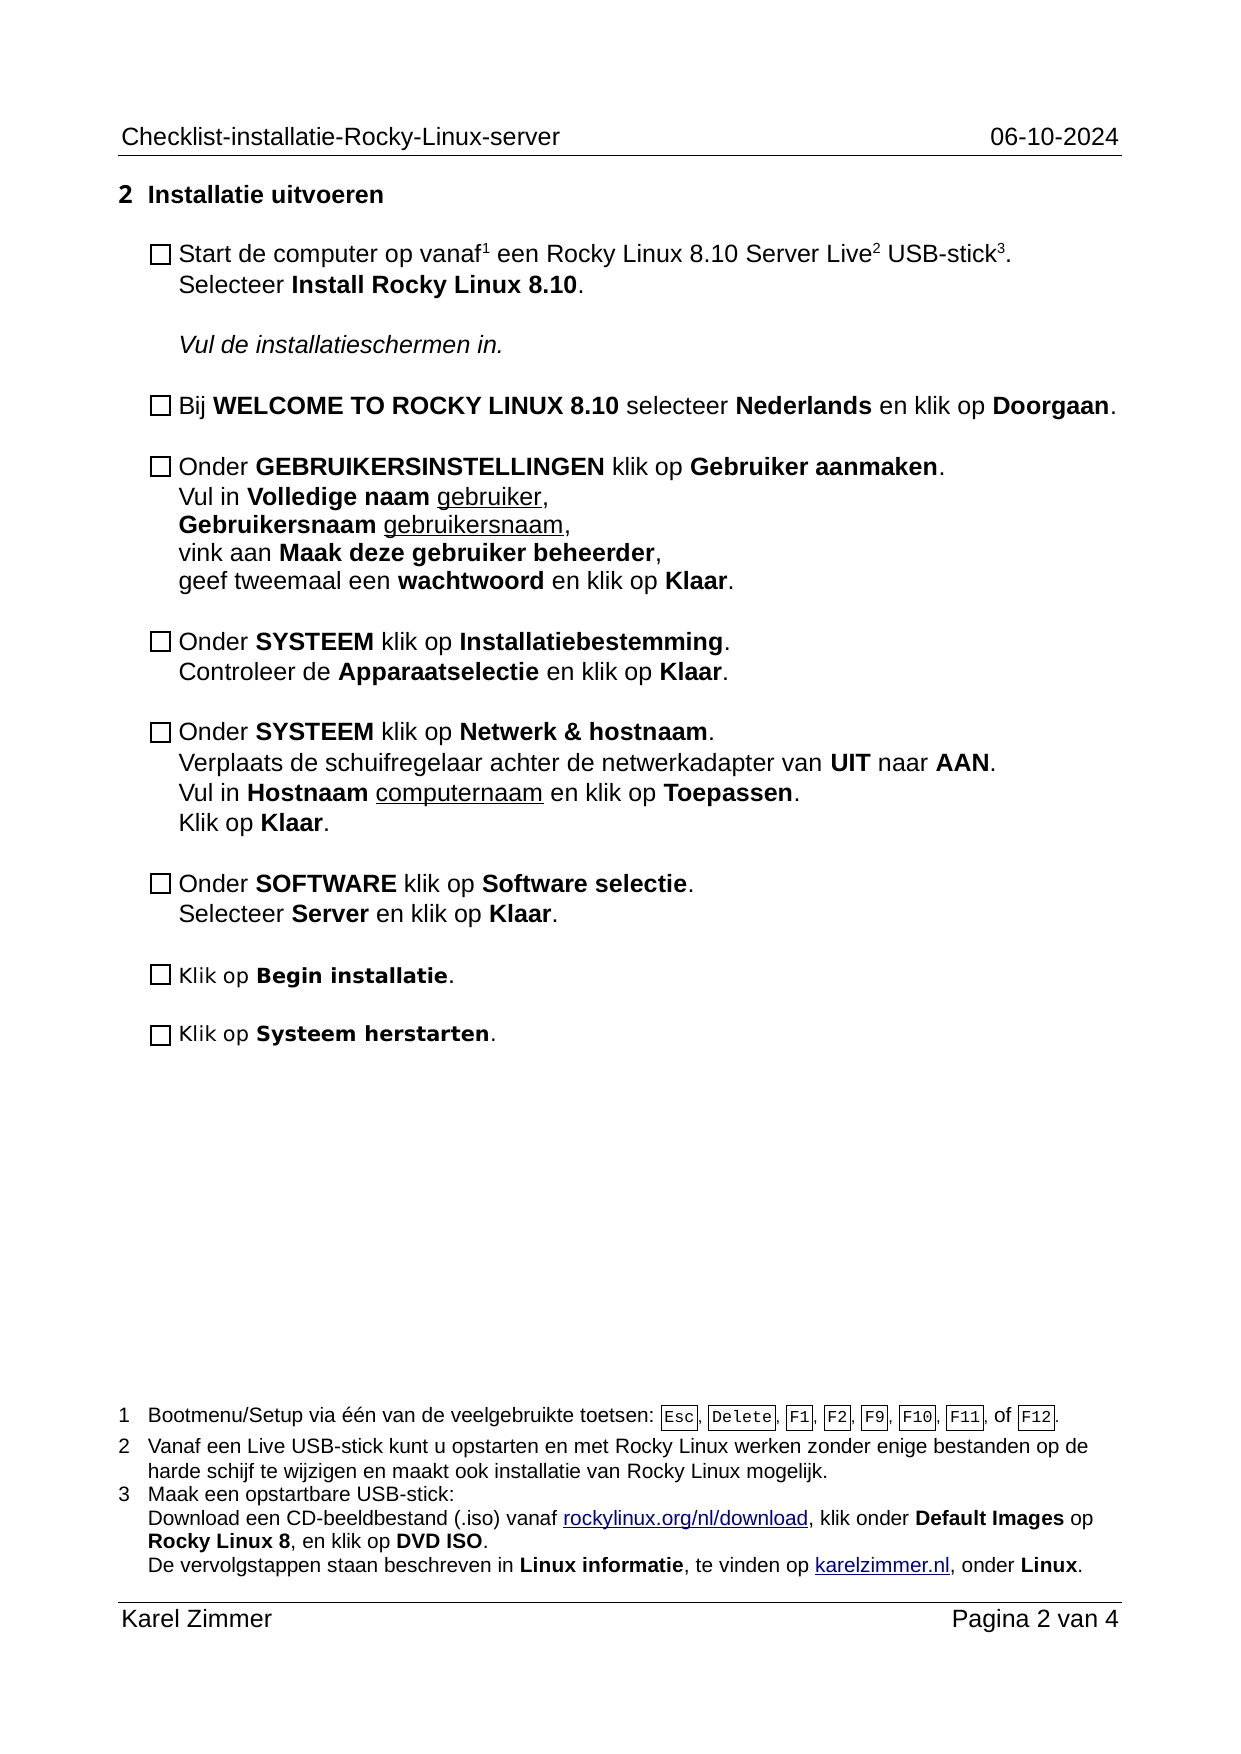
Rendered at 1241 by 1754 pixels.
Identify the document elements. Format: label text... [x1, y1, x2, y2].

table_cell [142, 451, 177, 482]
table_cell [118, 748, 142, 778]
table_cell [177, 687, 1122, 717]
table_cell [142, 899, 177, 929]
table_cell [142, 657, 177, 687]
table_cell [142, 1020, 177, 1051]
table_cell Klik op Systeem herstarten. [177, 1020, 1122, 1051]
table_cell [177, 300, 1122, 330]
list Installatie uitvoeren [118, 177, 1122, 211]
table_cell [142, 482, 177, 596]
table_cell [177, 929, 1122, 960]
table_cell [118, 808, 142, 838]
table_cell Vul de installatieschermen in. [177, 330, 1122, 360]
table_cell Vul in Hostnaam computernaam en klik op Toepassen. [177, 778, 1122, 808]
table_cell Onder GEBRUIKERSINSTELLINGEN klik op Gebruiker aanmaken. [177, 451, 1122, 482]
table_cell [118, 657, 142, 687]
table_cell [177, 360, 1122, 391]
table_cell [142, 748, 177, 778]
table_cell Onder SYSTEEM klik op Installatiebestemming. [177, 626, 1122, 657]
table_cell [142, 269, 177, 300]
table_cell [118, 451, 142, 482]
table_cell [118, 869, 142, 899]
table_cell Selecteer Server en klik op Klaar. [177, 899, 1122, 929]
table_cell Vul in Volledige naam gebruiker, Gebruikersnaam gebruikersnaam, vink aan Maak deze gebruiker beheerder, geef tweemaal een wachtwoord en klik op Klaar. [177, 482, 1122, 596]
table_header [142, 239, 177, 269]
table_cell [177, 990, 1122, 1020]
table_cell [142, 869, 177, 899]
table_cell [142, 421, 177, 451]
table_cell [142, 391, 177, 421]
table_cell [118, 1020, 142, 1051]
table_cell [118, 596, 142, 626]
table_cell [142, 929, 177, 960]
table_cell [118, 839, 142, 869]
table_cell [118, 960, 142, 990]
table_cell [118, 391, 142, 421]
table_cell [118, 421, 142, 451]
table_cell [142, 626, 177, 657]
table_cell [142, 839, 177, 869]
table_cell [118, 687, 142, 717]
table_cell [177, 421, 1122, 451]
table_header Start de computer op vanaf een Rocky Linux 8.10 Server Live USB-stick. [177, 239, 1122, 269]
table_cell [118, 626, 142, 657]
table_cell [118, 360, 142, 391]
table_cell Klik op Begin installatie. [177, 960, 1122, 990]
table_header [118, 239, 142, 269]
table_cell [177, 596, 1122, 626]
table_cell [142, 990, 177, 1020]
table_cell [142, 960, 177, 990]
table_cell [118, 717, 142, 747]
table_cell [118, 990, 142, 1020]
table_cell [118, 482, 142, 596]
table_cell Klik op Klaar. [177, 808, 1122, 838]
table_cell [118, 300, 142, 330]
table_cell [142, 778, 177, 808]
table_cell [177, 839, 1122, 869]
table_cell Onder SYSTEEM klik op Netwerk & hostnaam. [177, 717, 1122, 747]
table_cell [142, 687, 177, 717]
table_cell [142, 360, 177, 391]
table_cell [118, 929, 142, 960]
table_cell [142, 596, 177, 626]
table_cell [142, 808, 177, 838]
table_cell [142, 717, 177, 747]
table_cell [142, 300, 177, 330]
table_cell Selecteer Install Rocky Linux 8.10. [177, 269, 1122, 300]
table_cell [142, 330, 177, 360]
table_cell [118, 269, 142, 300]
table_cell Controleer de Apparaatselectie en klik op Klaar. [177, 657, 1122, 687]
table_cell Onder SOFTWARE klik op Software selectie. [177, 869, 1122, 899]
table_cell [118, 899, 142, 929]
table_cell [118, 778, 142, 808]
table_cell [118, 330, 142, 360]
table_cell Bij WELCOME TO ROCKY LINUX 8.10 selecteer Nederlands en klik op Doorgaan. [177, 391, 1122, 421]
table_cell Verplaats de schuifregelaar achter de netwerkadapter van UIT naar AAN. [177, 748, 1122, 778]
